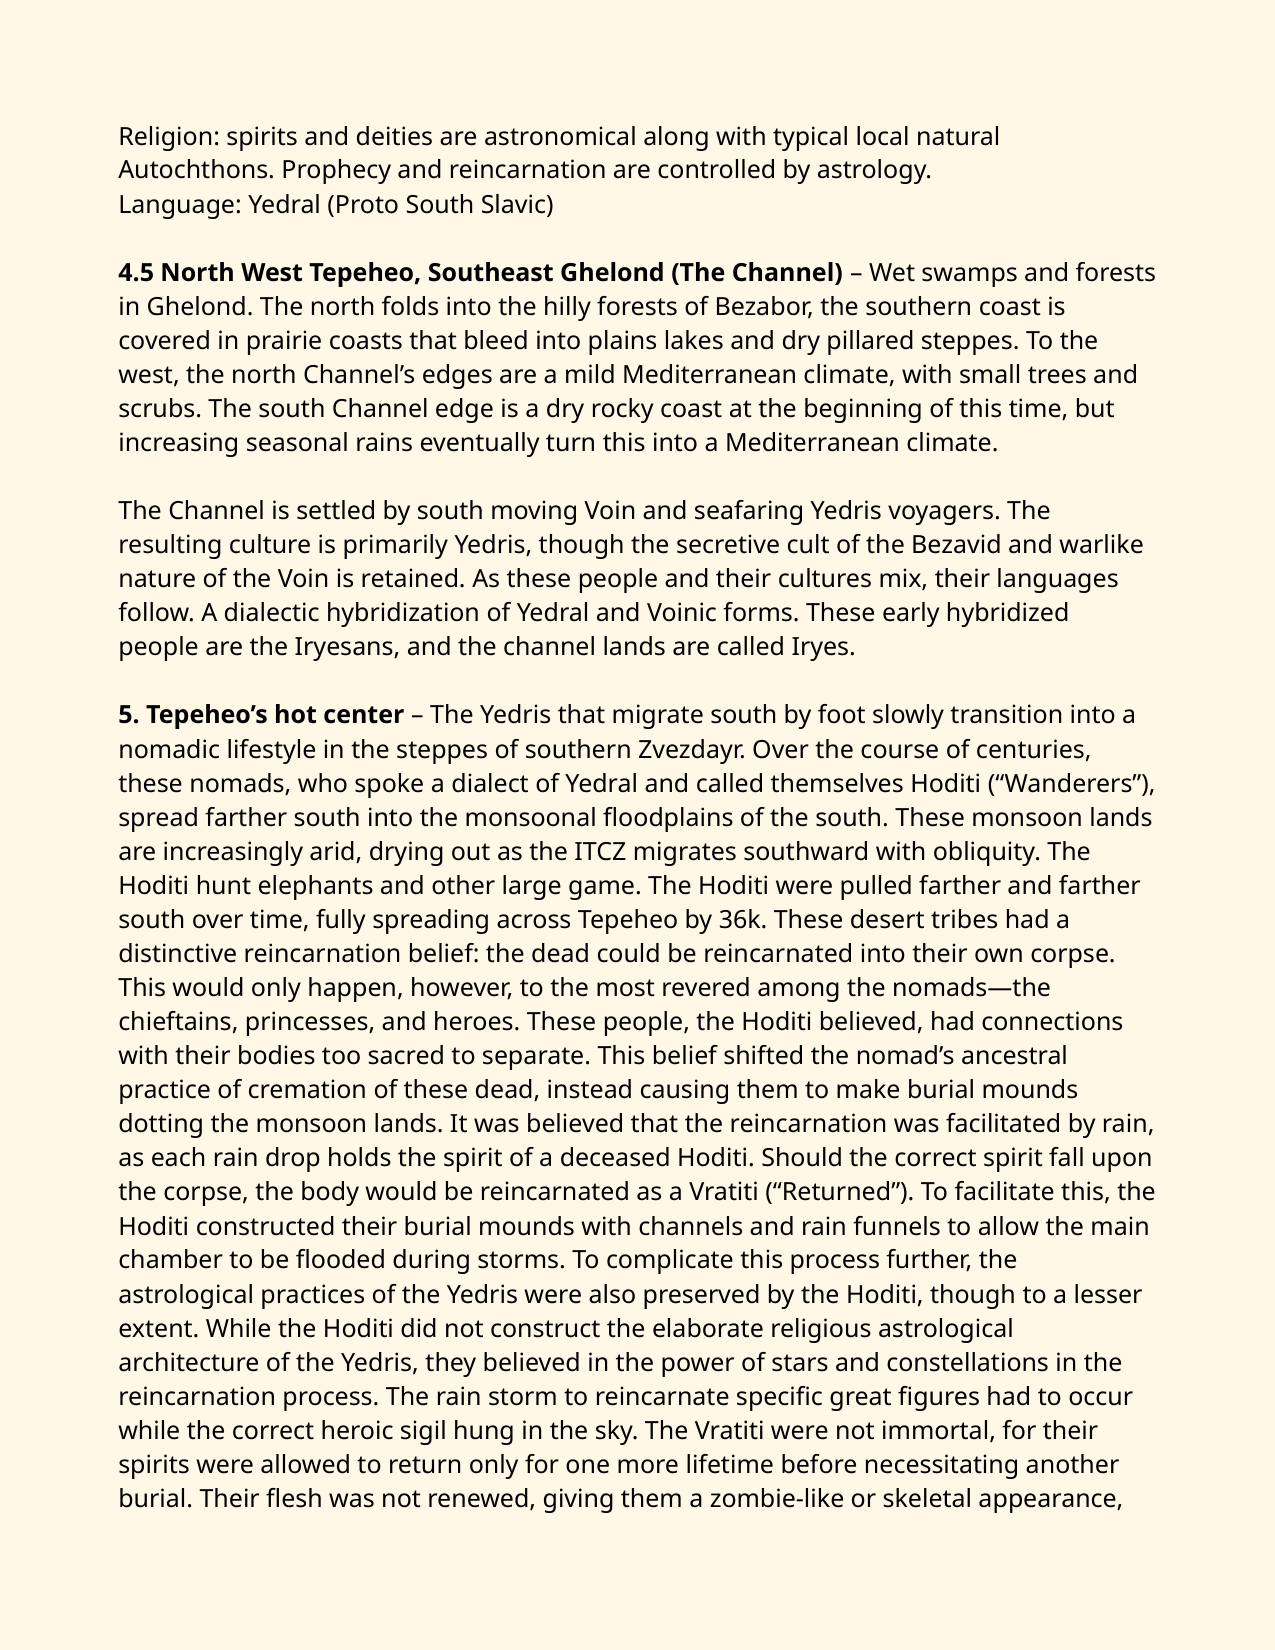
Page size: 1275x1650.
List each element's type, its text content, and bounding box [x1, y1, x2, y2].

text 5. Tepeheo’s hot center – The Yedris that migrate south by foot slowly transition into a nomadic lifestyle in the steppes of southern Zvezdayr. Over the course of centuries, these nomads, who spoke a dialect of Yedral and called themselves Hoditi (“Wanderers”), spread farther south into the monsoonal floodplains of the south. These monsoon lands are increasingly arid, drying out as the ITCZ migrates southward with obliquity. The Hoditi hunt elephants and other large game. The Hoditi were pulled farther and farther south over time, fully spreading across Tepeheo by 36k. These desert tribes had a distinctive reincarnation belief: the dead could be reincarnated into their own corpse. This would only happen, however, to the most revered among the nomads—the chieftains, princesses, and heroes. These people, the Hoditi believed, had connections with their bodies too sacred to separate. This belief shifted the nomad’s ancestral practice of cremation of these dead, instead causing them to make burial mounds dotting the monsoon lands. It was believed that the reincarnation was facilitated by rain, as each rain drop holds the spirit of a deceased Hoditi. Should the correct spirit fall upon the corpse, the body would be reincarnated as a Vratiti (“Returned”). To facilitate this, the Hoditi constructed their burial mounds with channels and rain funnels to allow the main chamber to be flooded during storms. To complicate this process further, the astrological practices of the Yedris were also preserved by the Hoditi, though to a lesser extent. While the Hoditi did not construct the elaborate religious astrological architecture of the Yedris, they believed in the power of stars and constellations in the reincarnation process. The rain storm to reincarnate specific great figures had to occur while the correct heroic sigil hung in the sky. The Vratiti were not immortal, for their spirits were allowed to return only for one more lifetime before necessitating another burial. Their flesh was not renewed, giving them a zombie-like or skeletal appearance, [118, 697, 1157, 1515]
text The Channel is settled by south moving Voin and seafaring Yedris voyagers. The resulting culture is primarily Yedris, though the secretive cult of the Bezavid and warlike nature of the Voin is retained. As these people and their cultures mix, their languages follow. A dialectic hybridization of Yedral and Voinic forms. These early hybridized people are the Iryesans, and the channel lands are called Iryes. [118, 493, 1157, 663]
text 4.5 North West Tepeheo, Southeast Ghelond (The Channel) – Wet swamps and forests in Ghelond. The north folds into the hilly forests of Bezabor, the southern coast is covered in prairie coasts that bleed into plains lakes and dry pillared steppes. To the west, the north Channel’s edges are a mild Mediterranean climate, with small trees and scrubs. The south Channel edge is a dry rocky coast at the beginning of this time, but increasing seasonal rains eventually turn this into a Mediterranean climate. [118, 254, 1157, 459]
text Religion: spirits and deities are astronomical along with typical local natural Autochthons. Prophecy and reincarnation are controlled by astrology. [118, 118, 1157, 186]
text Language: Yedral (Proto South Slavic) [118, 186, 1157, 220]
